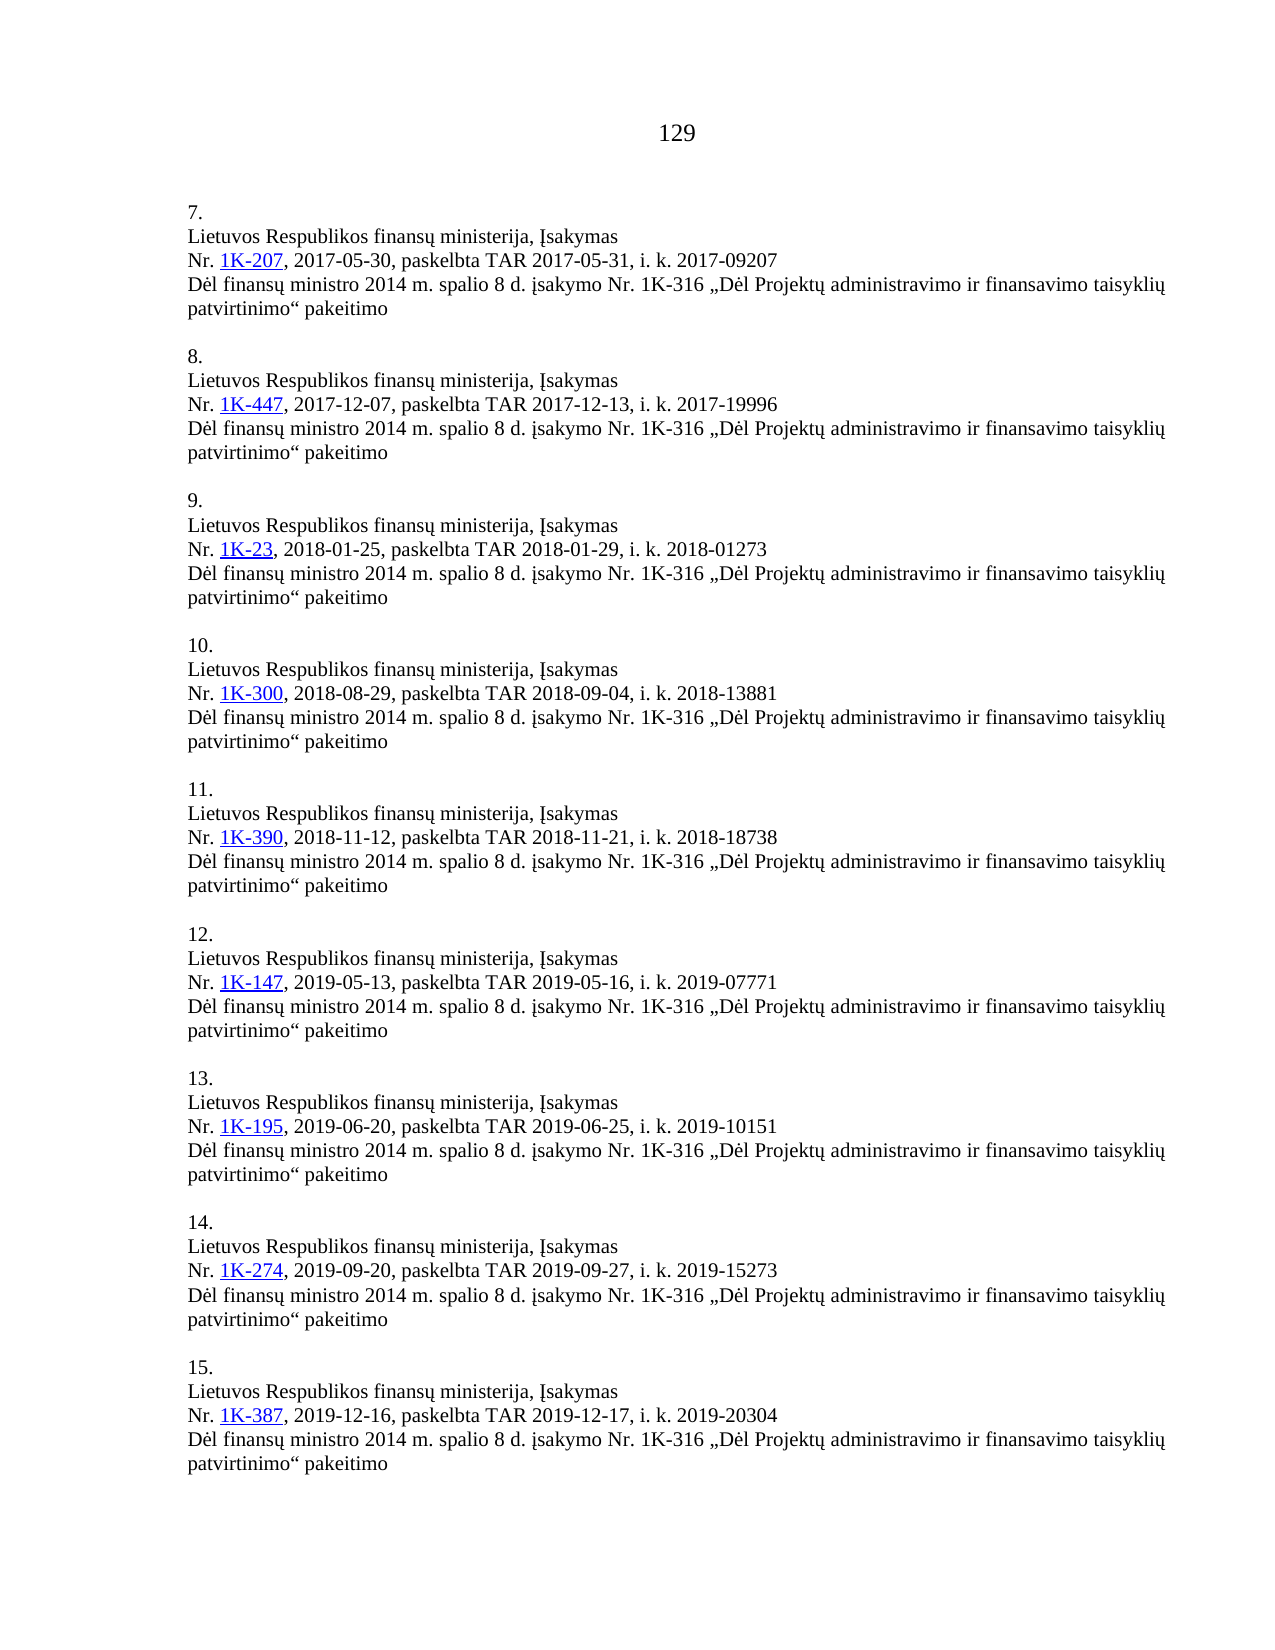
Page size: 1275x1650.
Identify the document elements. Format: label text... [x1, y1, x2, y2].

text Nr. 1K-447, 2017-12-07, paskelbta TAR 2017-12-13, i. k. 2017-19996 [187, 392, 1167, 416]
text 7. [187, 200, 1167, 224]
text Lietuvos Respublikos finansų ministerija, Įsakymas [187, 512, 1167, 537]
text Nr. 1K-23, 2018-01-25, paskelbta TAR 2018-01-29, i. k. 2018-01273 [187, 537, 1167, 561]
text Nr. 1K-195, 2019-06-20, paskelbta TAR 2019-06-25, i. k. 2019-10151 [187, 1114, 1167, 1138]
text 12. [187, 922, 1167, 946]
text Dėl finansų ministro 2014 m. spalio 8 d. įsakymo Nr. 1K-316 „Dėl Projektų administravimo ir finansavimo taisyklių patvirtinimo“ pakeitimo [187, 1427, 1167, 1475]
text 14. [187, 1210, 1167, 1234]
text Lietuvos Respublikos finansų ministerija, Įsakymas [187, 368, 1167, 392]
text Nr. 1K-207, 2017-05-30, paskelbta TAR 2017-05-31, i. k. 2017-09207 [187, 248, 1167, 272]
text Dėl finansų ministro 2014 m. spalio 8 d. įsakymo Nr. 1K-316 „Dėl Projektų administravimo ir finansavimo taisyklių patvirtinimo“ pakeitimo [187, 994, 1167, 1042]
text Lietuvos Respublikos finansų ministerija, Įsakymas [187, 1090, 1167, 1114]
text Nr. 1K-387, 2019-12-16, paskelbta TAR 2019-12-17, i. k. 2019-20304 [187, 1403, 1167, 1427]
text 9. [187, 488, 1167, 512]
text Dėl finansų ministro 2014 m. spalio 8 d. įsakymo Nr. 1K-316 „Dėl Projektų administravimo ir finansavimo taisyklių patvirtinimo“ pakeitimo [187, 849, 1167, 897]
text Lietuvos Respublikos finansų ministerija, Įsakymas [187, 657, 1167, 681]
text Nr. 1K-147, 2019-05-13, paskelbta TAR 2019-05-16, i. k. 2019-07771 [187, 970, 1167, 994]
text Dėl finansų ministro 2014 m. spalio 8 d. įsakymo Nr. 1K-316 „Dėl Projektų administravimo ir finansavimo taisyklių patvirtinimo“ pakeitimo [187, 272, 1167, 320]
text Dėl finansų ministro 2014 m. spalio 8 d. įsakymo Nr. 1K-316 „Dėl Projektų administravimo ir finansavimo taisyklių patvirtinimo“ pakeitimo [187, 561, 1167, 609]
text 11. [187, 777, 1167, 801]
text 13. [187, 1066, 1167, 1090]
text Dėl finansų ministro 2014 m. spalio 8 d. įsakymo Nr. 1K-316 „Dėl Projektų administravimo ir finansavimo taisyklių patvirtinimo“ pakeitimo [187, 705, 1167, 753]
text Lietuvos Respublikos finansų ministerija, Įsakymas [187, 224, 1167, 248]
text Nr. 1K-390, 2018-11-12, paskelbta TAR 2018-11-21, i. k. 2018-18738 [187, 825, 1167, 849]
text Dėl finansų ministro 2014 m. spalio 8 d. įsakymo Nr. 1K-316 „Dėl Projektų administravimo ir finansavimo taisyklių patvirtinimo“ pakeitimo [187, 1282, 1167, 1331]
text 15. [187, 1355, 1167, 1379]
text Lietuvos Respublikos finansų ministerija, Įsakymas [187, 946, 1167, 970]
text Dėl finansų ministro 2014 m. spalio 8 d. įsakymo Nr. 1K-316 „Dėl Projektų administravimo ir finansavimo taisyklių patvirtinimo“ pakeitimo [187, 1138, 1167, 1186]
text 10. [187, 633, 1167, 657]
text 8. [187, 344, 1167, 368]
text Nr. 1K-274, 2019-09-20, paskelbta TAR 2019-09-27, i. k. 2019-15273 [187, 1258, 1167, 1282]
text Dėl finansų ministro 2014 m. spalio 8 d. įsakymo Nr. 1K-316 „Dėl Projektų administravimo ir finansavimo taisyklių patvirtinimo“ pakeitimo [187, 416, 1167, 464]
text Lietuvos Respublikos finansų ministerija, Įsakymas [187, 1234, 1167, 1258]
text Lietuvos Respublikos finansų ministerija, Įsakymas [187, 801, 1167, 825]
text Lietuvos Respublikos finansų ministerija, Įsakymas [187, 1379, 1167, 1403]
text Nr. 1K-300, 2018-08-29, paskelbta TAR 2018-09-04, i. k. 2018-13881 [187, 681, 1167, 705]
